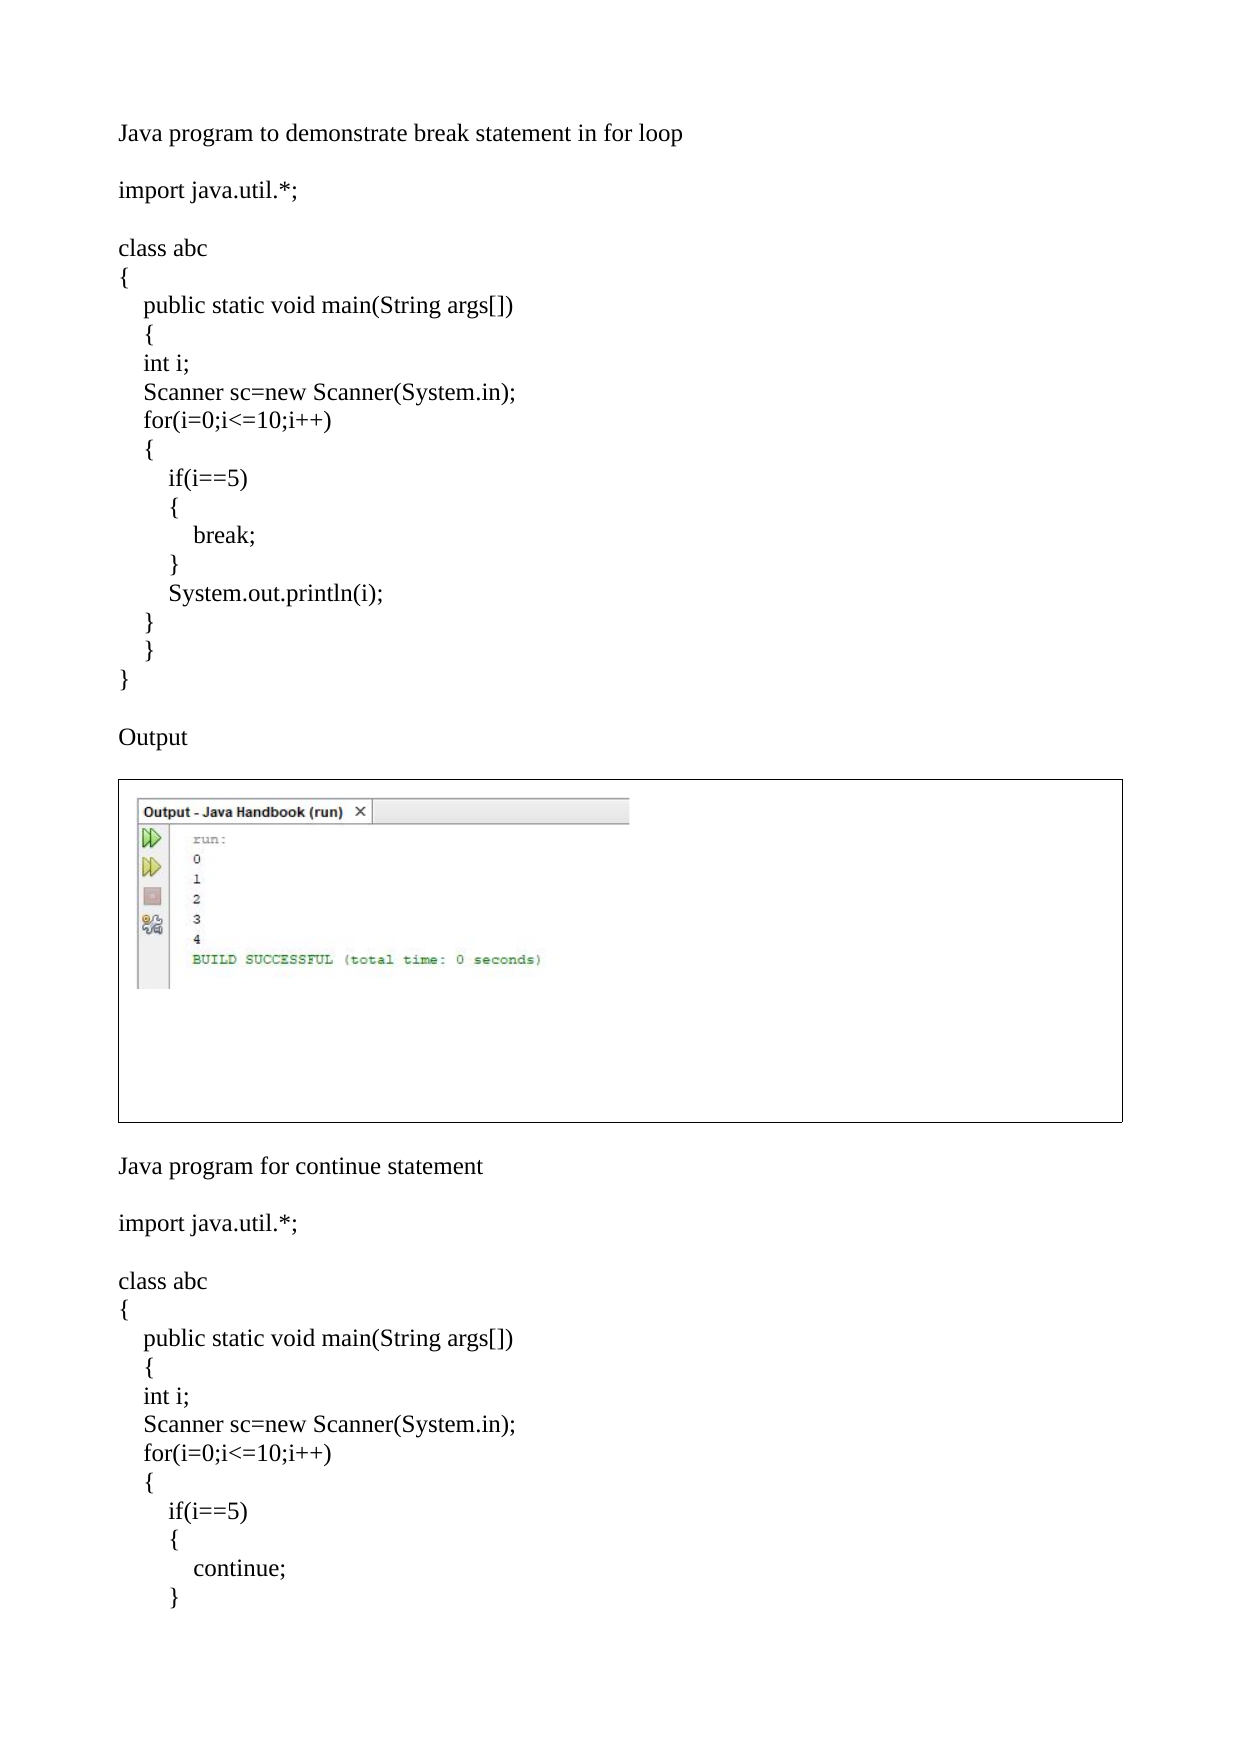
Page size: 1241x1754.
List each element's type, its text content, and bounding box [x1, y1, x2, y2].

text } [118, 607, 1122, 636]
text } [118, 664, 1122, 693]
text public static void main(String args[]) [118, 291, 1122, 319]
text public static void main(String args[]) [118, 1323, 1122, 1352]
text int i; [118, 1381, 1122, 1409]
text Scanner sc=new Scanner(System.in); [118, 377, 1122, 406]
text Java program to demonstrate break statement in for loop [118, 118, 1122, 147]
text { [118, 1294, 1122, 1323]
text class abc [118, 233, 1122, 262]
text System.out.println(i); [118, 578, 1122, 607]
text { [118, 319, 1122, 348]
text } [118, 549, 1122, 578]
text class abc [118, 1266, 1122, 1294]
text { [118, 1352, 1122, 1381]
text import java.util.*; [118, 176, 1122, 204]
text { [118, 1467, 1122, 1496]
text Output [118, 722, 1122, 751]
picture [135, 797, 630, 989]
text Java program for continue statement [118, 1151, 1122, 1179]
text if(i==5) [118, 463, 1122, 492]
text if(i==5) [118, 1496, 1122, 1524]
text for(i=0;i<=10;i++) [118, 406, 1122, 434]
text } [118, 636, 1122, 664]
text Scanner sc=new Scanner(System.in); [118, 1409, 1122, 1438]
text } [118, 1582, 1122, 1611]
table_header [119, 780, 1122, 1122]
text break; [118, 521, 1122, 549]
text int i; [118, 348, 1122, 377]
text import java.util.*; [118, 1208, 1122, 1237]
text for(i=0;i<=10;i++) [118, 1438, 1122, 1467]
text continue; [118, 1553, 1122, 1582]
text { [118, 434, 1122, 463]
text { [118, 262, 1122, 291]
text { [118, 492, 1122, 521]
text { [118, 1524, 1122, 1553]
